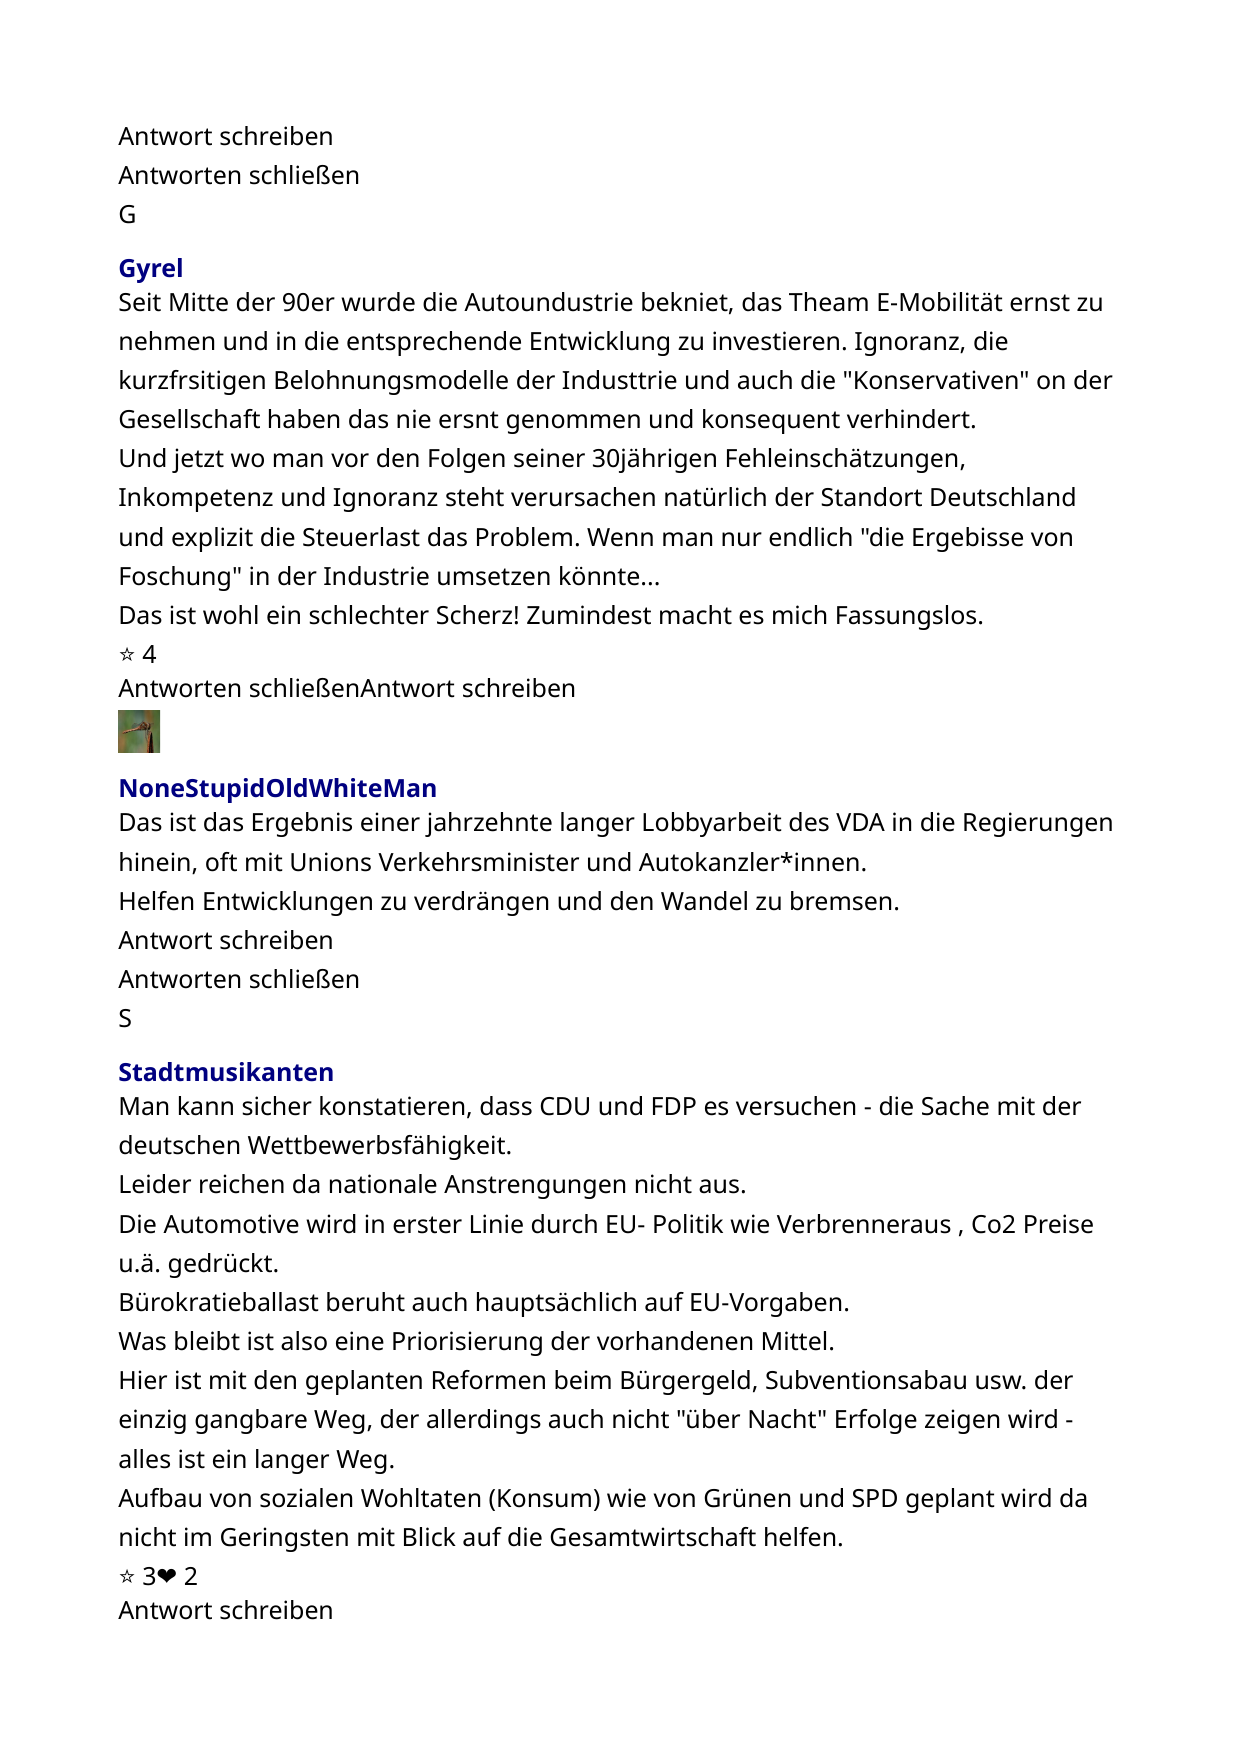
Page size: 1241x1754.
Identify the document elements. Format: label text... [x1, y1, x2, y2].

subtitle Gyrel [118, 250, 1122, 284]
text Das ist wohl ein schlechter Scherz! Zumindest macht es mich Fassungslos. [118, 598, 1122, 632]
text Leider reichen da nationale Anstrengungen nicht aus. [118, 1167, 1122, 1201]
text Die Automotive wird in erster Linie durch EU- Politik wie Verbrenneraus , Co2 Preise u.ä. gedrückt. [118, 1206, 1122, 1279]
text G [118, 196, 1122, 231]
text Antworten schließen [118, 157, 1122, 191]
text Helfen Entwicklungen zu verdrängen und den Wandel zu bremsen. [118, 883, 1122, 917]
subtitle Stadtmusikanten [118, 1055, 1122, 1089]
text Man kann sicher konstatieren, dass CDU und FDP es versuchen - die Sache mit der deutschen Wettbewerbsfähigkeit. [118, 1089, 1122, 1162]
text Seit Mitte der 90er wurde die Autoundustrie bekniet, das Theam E-Mobilität ernst zu nehmen und in die entsprechende Entwicklung zu investieren. Ignoranz, die kurzfrsitigen Belohnungsmodelle der Industtrie und auch die "Konservativen" on der Gesellschaft haben das nie ersnt genommen und konsequent verhindert. [118, 284, 1122, 436]
text Was bleibt ist also eine Priorisierung der vorhandenen Mittel. [118, 1324, 1122, 1358]
subtitle NoneStupidOldWhiteMan [118, 771, 1122, 805]
text ⭐️ 4 [118, 637, 1122, 671]
text S [118, 1001, 1122, 1035]
text Aufbau von sozialen Wohltaten (Konsum) wie von Grünen und SPD geplant wird da nicht im Geringsten mit Blick auf die Gesamtwirtschaft helfen. [118, 1480, 1122, 1554]
picture [118, 710, 161, 753]
text Das ist das Ergebnis einer jahrzehnte langer Lobbyarbeit des VDA in die Regierungen hinein, oft mit Unions Verkehrsminister und Autokanzler*innen. [118, 805, 1122, 878]
text ⭐️ 3❤️ 2 [118, 1559, 1122, 1593]
text Antworten schließen [118, 962, 1122, 996]
text Antwort schreiben [118, 1593, 1122, 1627]
text Antwort schreiben [118, 923, 1122, 957]
text Und jetzt wo man vor den Folgen seiner 30jährigen Fehleinschätzungen, Inkompetenz und Ignoranz steht verursachen natürlich der Standort Deutschland und explizit die Steuerlast das Problem. Wenn man nur endlich "die Ergebisse von Foschung" in der Industrie umsetzen könnte... [118, 441, 1122, 592]
text Antworten schließenAntwort schreiben [118, 671, 1122, 705]
text Antwort schreiben [118, 118, 1122, 152]
text Bürokratieballast beruht auch hauptsächlich auf EU-Vorgaben. [118, 1284, 1122, 1319]
text Hier ist mit den geplanten Reformen beim Bürgergeld, Subventionsabau usw. der einzig gangbare Weg, der allerdings auch nicht "über Nacht" Erfolge zeigen wird - alles ist ein langer Weg. [118, 1363, 1122, 1475]
